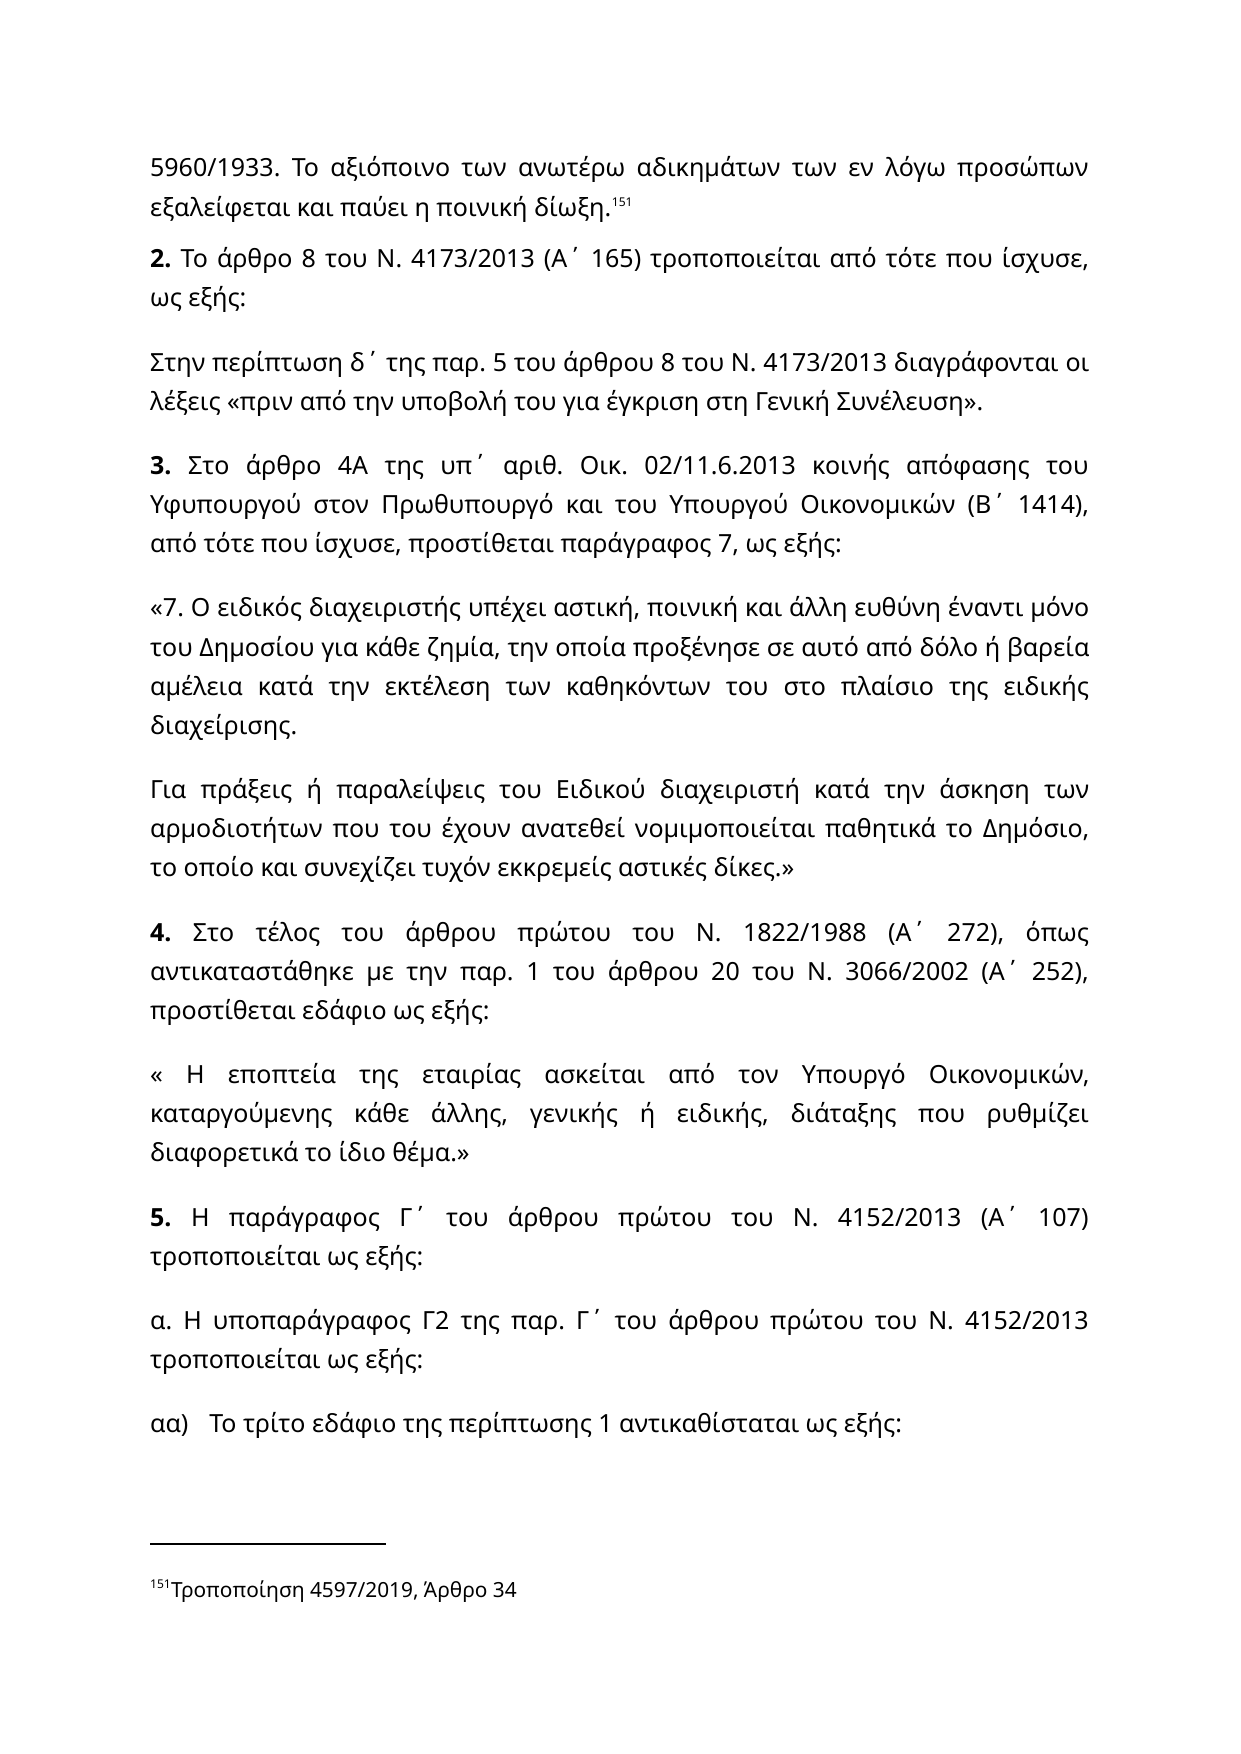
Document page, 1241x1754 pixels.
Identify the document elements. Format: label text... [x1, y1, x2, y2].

text « Η εποπτεία της εταιρίας ασκείται από τον Υπουργό Οικονομικών, καταργούμενης κάθε άλλης, γενικής ή ειδικής, διάταξης που ρυθμίζει διαφορετικά το ίδιο θέμα.» [150, 1057, 1090, 1169]
text 2. Το άρθρο 8 του Ν. 4173/2013 (Α΄ 165) τροποποιείται από τότε που ίσχυσε, ως εξής: [150, 241, 1090, 314]
text α. Η υποπαράγραφος Γ2 της παρ. Γ΄ του άρθρου πρώτου του Ν. 4152/2013 τροποποιείται ως εξής: [150, 1302, 1090, 1376]
text «7. Ο ειδικός διαχειριστής υπέχει αστική, ποινική και άλλη ευθύνη έναντι μόνο του Δημοσίου για κάθε ζημία, την οποία προξένησε σε αυτό από δόλο ή βαρεία αμέλεια κατά την εκτέλεση των καθηκόντων του στο πλαίσιο της ειδικής διαχείρισης. [150, 590, 1090, 742]
text 5. Η παράγραφος Γ΄ του άρθρου πρώτου του Ν. 4152/2013 (Α΄ 107) τροποποιείται ως εξής: [150, 1199, 1090, 1272]
text 4. Στο τέλος του άρθρου πρώτου του Ν. 1822/1988 (Α΄ 272), όπως αντικαταστάθηκε με την παρ. 1 του άρθρου 20 του Ν. 3066/2002 (Α΄ 252), προστίθεται εδάφιο ως εξής: [150, 914, 1090, 1027]
text Στην περίπτωση δ΄ της παρ. 5 του άρθρου 8 του Ν. 4173/2013 διαγράφονται οι λέξεις «πριν από την υποβολή του για έγκριση στη Γενική Συνέλευση». [150, 344, 1090, 417]
text 5960/1933. Το αξιόποινο των ανωτέρω αδικημάτων των εν λόγω προσώπων εξαλείφεται και παύει η ποινική δίωξη. [150, 150, 1090, 223]
text 3. Στο άρθρο 4Α της υπ΄ αριθ. Οικ. 02/11.6.2013 κοινής απόφασης του Υφυπουργού στον Πρωθυπουργό και του Υπουργού Οικονομικών (Β΄ 1414), από τότε που ίσχυσε, προστίθεται παράγραφος 7, ως εξής: [150, 447, 1090, 560]
text Τροποποίηση 4597/2019, Άρθρο 34 [150, 1576, 1090, 1604]
list αα) Το τρίτο εδάφιο της περίπτωσης 1 αντικαθίσταται ως εξής: [150, 1406, 1090, 1440]
text Για πράξεις ή παραλείψεις του Ειδικού διαχειριστή κατά την άσκηση των αρμοδιοτήτων που του έχουν ανατεθεί νομιμοποιείται παθητικά το Δημόσιο, το οποίο και συνεχίζει τυχόν εκκρεμείς αστικές δίκες.» [150, 772, 1090, 884]
